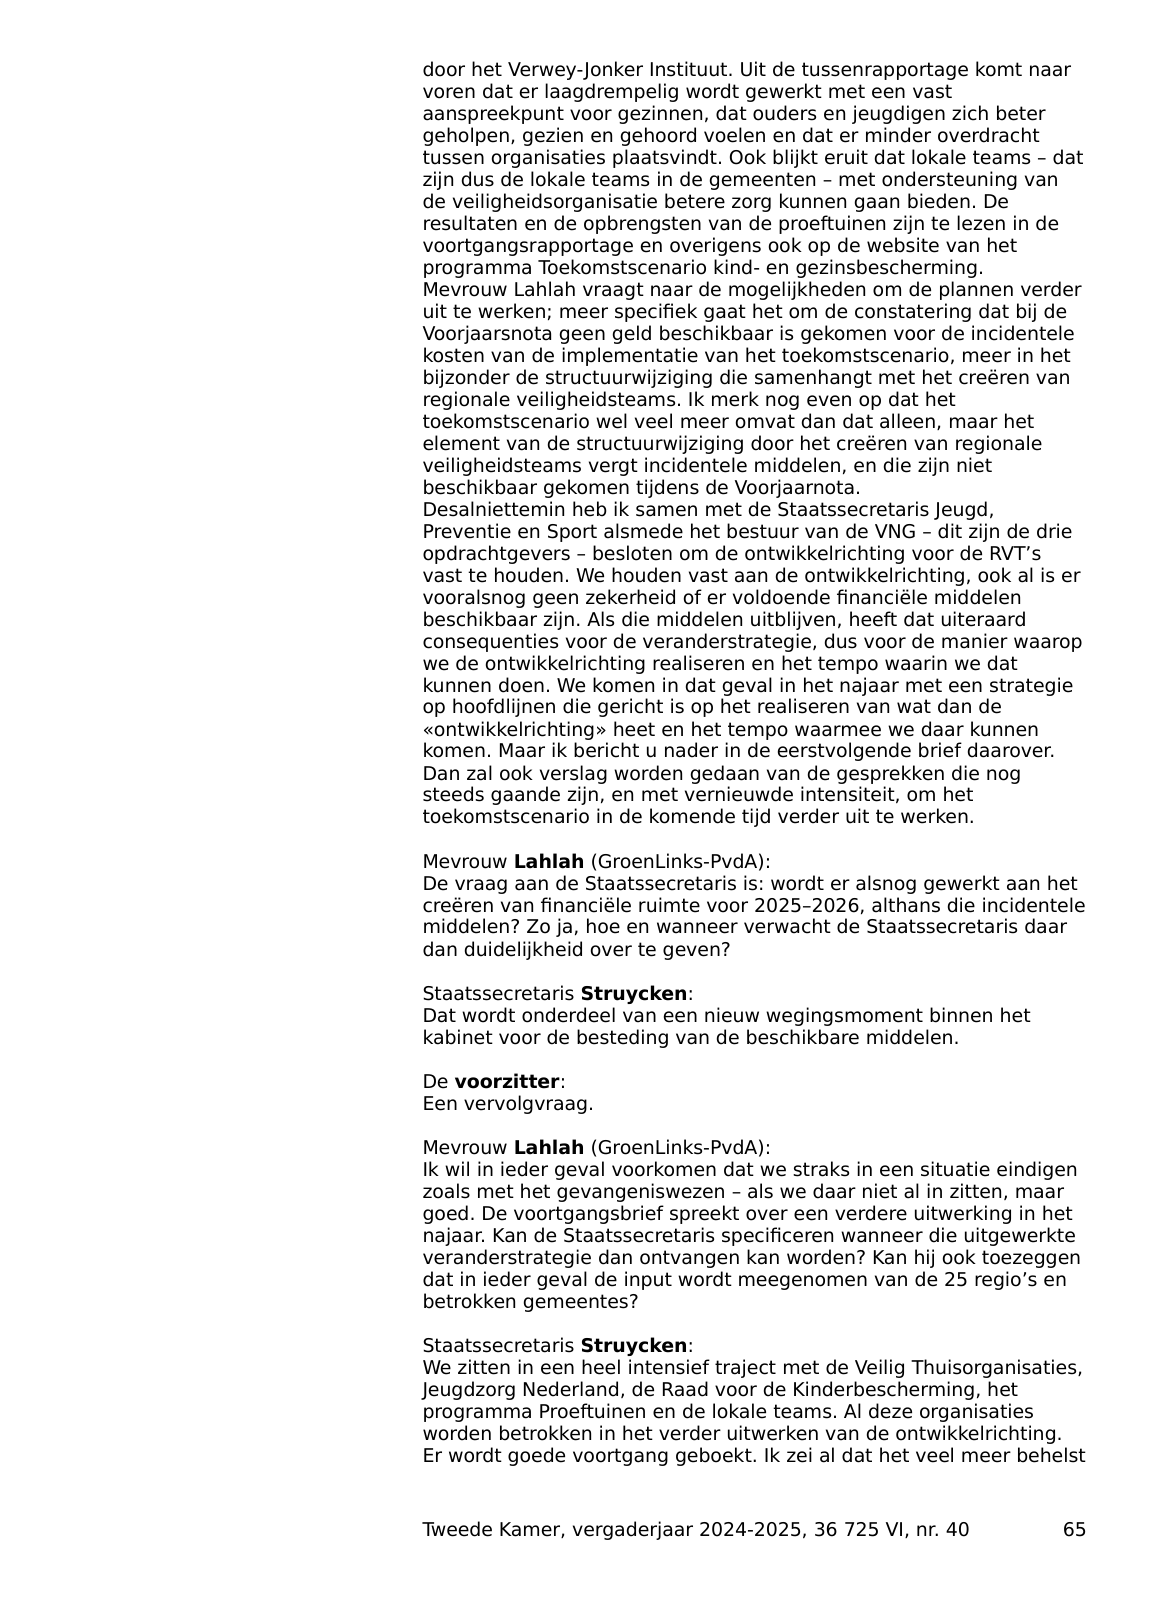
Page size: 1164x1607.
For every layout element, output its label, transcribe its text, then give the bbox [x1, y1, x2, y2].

text Staatssecretaris Struycken: [422, 983, 1087, 1004]
text De vraag aan de Staatssecretaris is: wordt er alsnog gewerkt aan het creëren van financiële ruimte voor 2025–2026, althans die incidentele middelen? Zo ja, hoe en wanneer verwacht de Staatssecretaris daar dan duidelijkheid over te geven? [422, 872, 1087, 960]
text De voorzitter: [422, 1071, 1087, 1093]
text We zitten in een heel intensief traject met de Veilig Thuisorganisaties, Jeugdzorg Nederland, de Raad voor de Kinderbescherming, het programma Proeftuinen en de lokale teams. Al deze organisaties worden betrokken in het verder uitwerken van de ontwikkelrichting. Er wordt goede voortgang geboekt. Ik zei al dat het veel meer behelst [422, 1357, 1087, 1467]
text Mevrouw Lahlah vraagt naar de mogelijkheden om de plannen verder uit te werken; meer specifiek gaat het om de constatering dat bij de Voorjaarsnota geen geld beschikbaar is gekomen voor de incidentele kosten van de implementatie van het toekomstscenario, meer in het bijzonder de structuurwijziging die samenhangt met het creëren van regionale veiligheidsteams. Ik merk nog even op dat het toekomstscenario wel veel meer omvat dan dat alleen, maar het element van de structuurwijziging door het creëren van regionale veiligheidsteams vergt incidentele middelen, en die zijn niet beschikbaar gekomen tijdens de Voorjaarnota. [422, 279, 1087, 499]
text Ik wil in ieder geval voorkomen dat we straks in een situatie eindigen zoals met het gevangeniswezen – als we daar niet al in zitten, maar goed. De voortgangsbrief spreekt over een verdere uitwerking in het najaar. Kan de Staatssecretaris specificeren wanneer die uitgewerkte veranderstrategie dan ontvangen kan worden? Kan hij ook toezeggen dat in ieder geval de input wordt meegenomen van de 25 regio’s en betrokken gemeentes? [422, 1159, 1087, 1313]
text Desalniettemin heb ik samen met de Staatssecretaris Jeugd, Preventie en Sport alsmede het bestuur van de VNG – dit zijn de drie opdrachtgevers – besloten om de ontwikkelrichting voor de RVT’s vast te houden. We houden vast aan de ontwikkelrichting, ook al is er vooralsnog geen zekerheid of er voldoende financiële middelen beschikbaar zijn. Als die middelen uitblijven, heeft dat uiteraard consequenties voor de veranderstrategie, dus voor de manier waarop we de ontwikkelrichting realiseren en het tempo waarin we dat kunnen doen. We komen in dat geval in het najaar met een strategie op hoofdlijnen die gericht is op het realiseren van wat dan de «ontwikkelrichting» heet en het tempo waarmee we daar kunnen komen. Maar ik bericht u nader in de eerstvolgende brief daarover. Dan zal ook verslag worden gedaan van de gesprekken die nog steeds gaande zijn, en met vernieuwde intensiteit, om het toekomstscenario in de komende tijd verder uit te werken. [422, 499, 1087, 828]
text Een vervolgvraag. [422, 1093, 1087, 1115]
text door het Verwey-Jonker Instituut. Uit de tussenrapportage komt naar voren dat er laagdrempelig wordt gewerkt met een vast aanspreekpunt voor gezinnen, dat ouders en jeugdigen zich beter geholpen, gezien en gehoord voelen en dat er minder overdracht tussen organisaties plaatsvindt. Ook blijkt eruit dat lokale teams – dat zijn dus de lokale teams in de gemeenten – met ondersteuning van de veiligheidsorganisatie betere zorg kunnen gaan bieden. De resultaten en de opbrengsten van de proeftuinen zijn te lezen in de voortgangsrapportage en overigens ook op de website van het programma Toekomstscenario kind- en gezinsbescherming. [422, 59, 1087, 279]
text Staatssecretaris Struycken: [422, 1335, 1087, 1357]
text Mevrouw Lahlah (GroenLinks-PvdA): [422, 851, 1087, 872]
text Dat wordt onderdeel van een nieuw wegingsmoment binnen het kabinet voor de besteding van de beschikbare middelen. [422, 1004, 1087, 1048]
text Mevrouw Lahlah (GroenLinks-PvdA): [422, 1137, 1087, 1159]
